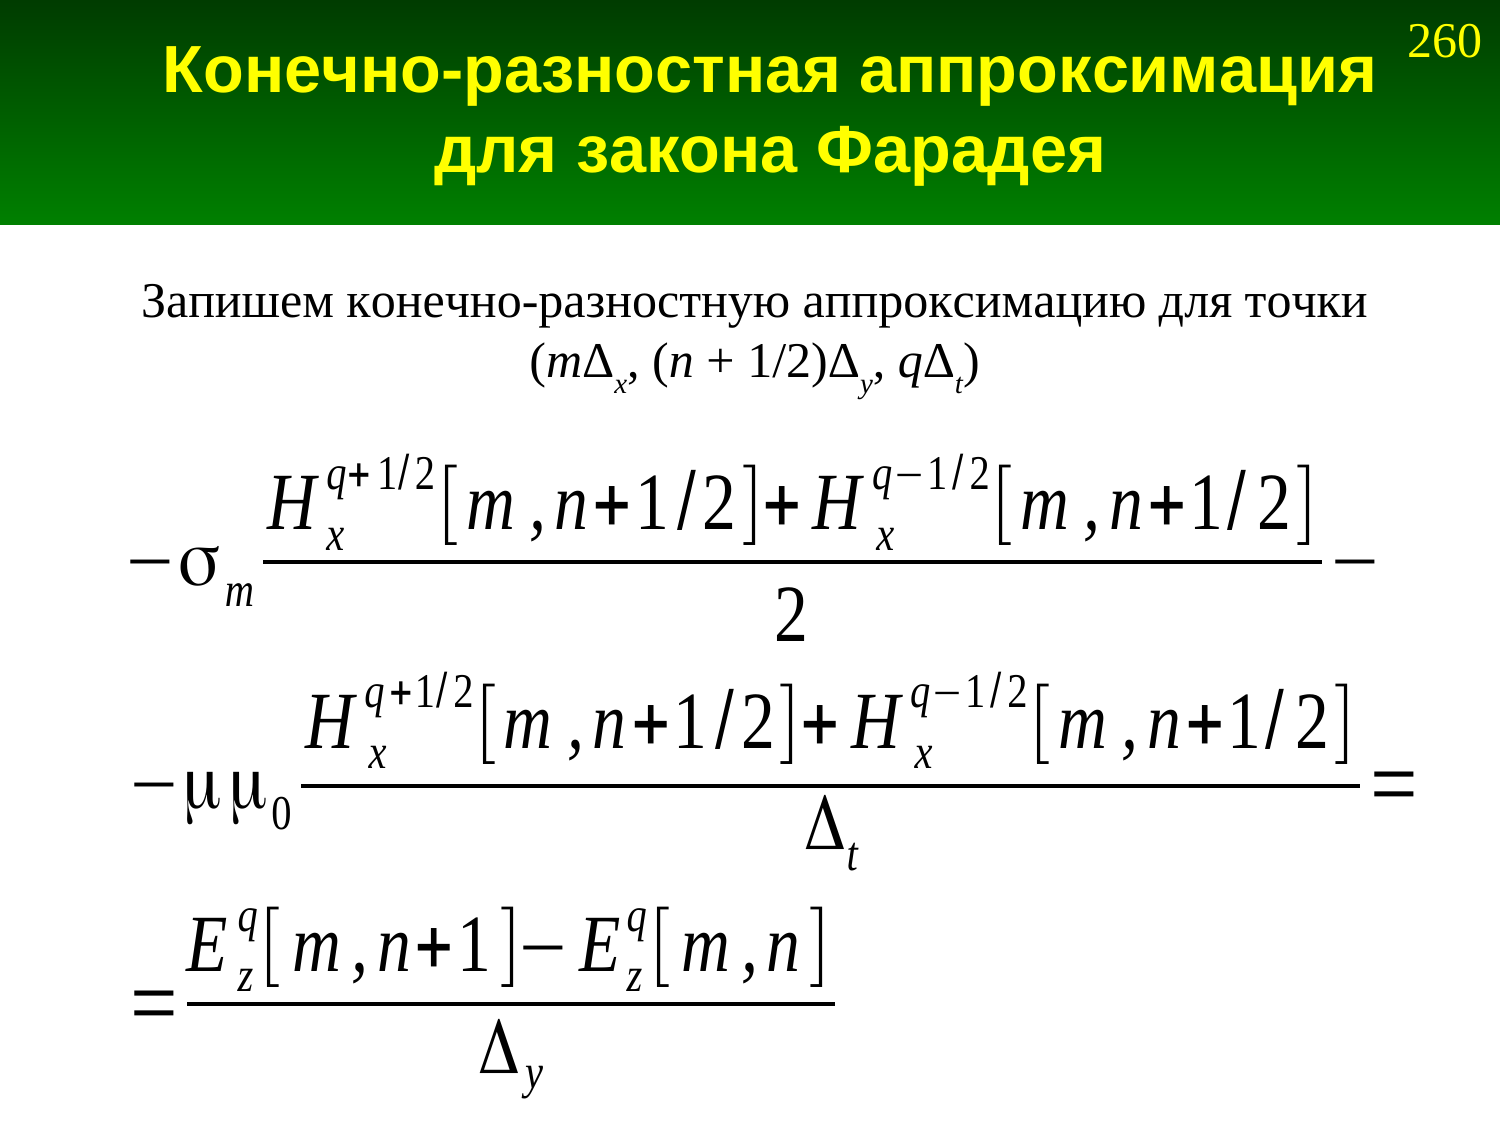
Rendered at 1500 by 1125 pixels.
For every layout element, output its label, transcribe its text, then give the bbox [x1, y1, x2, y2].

chart [106, 443, 1438, 1101]
title Конечно-разностная аппроксимация для закона Фарадея [100, 7, 1441, 204]
text_box Запишем конечно-разностную аппроксимацию для точки (mΔx, (n + 1/2)Δy, qΔt) [126, 259, 1384, 407]
